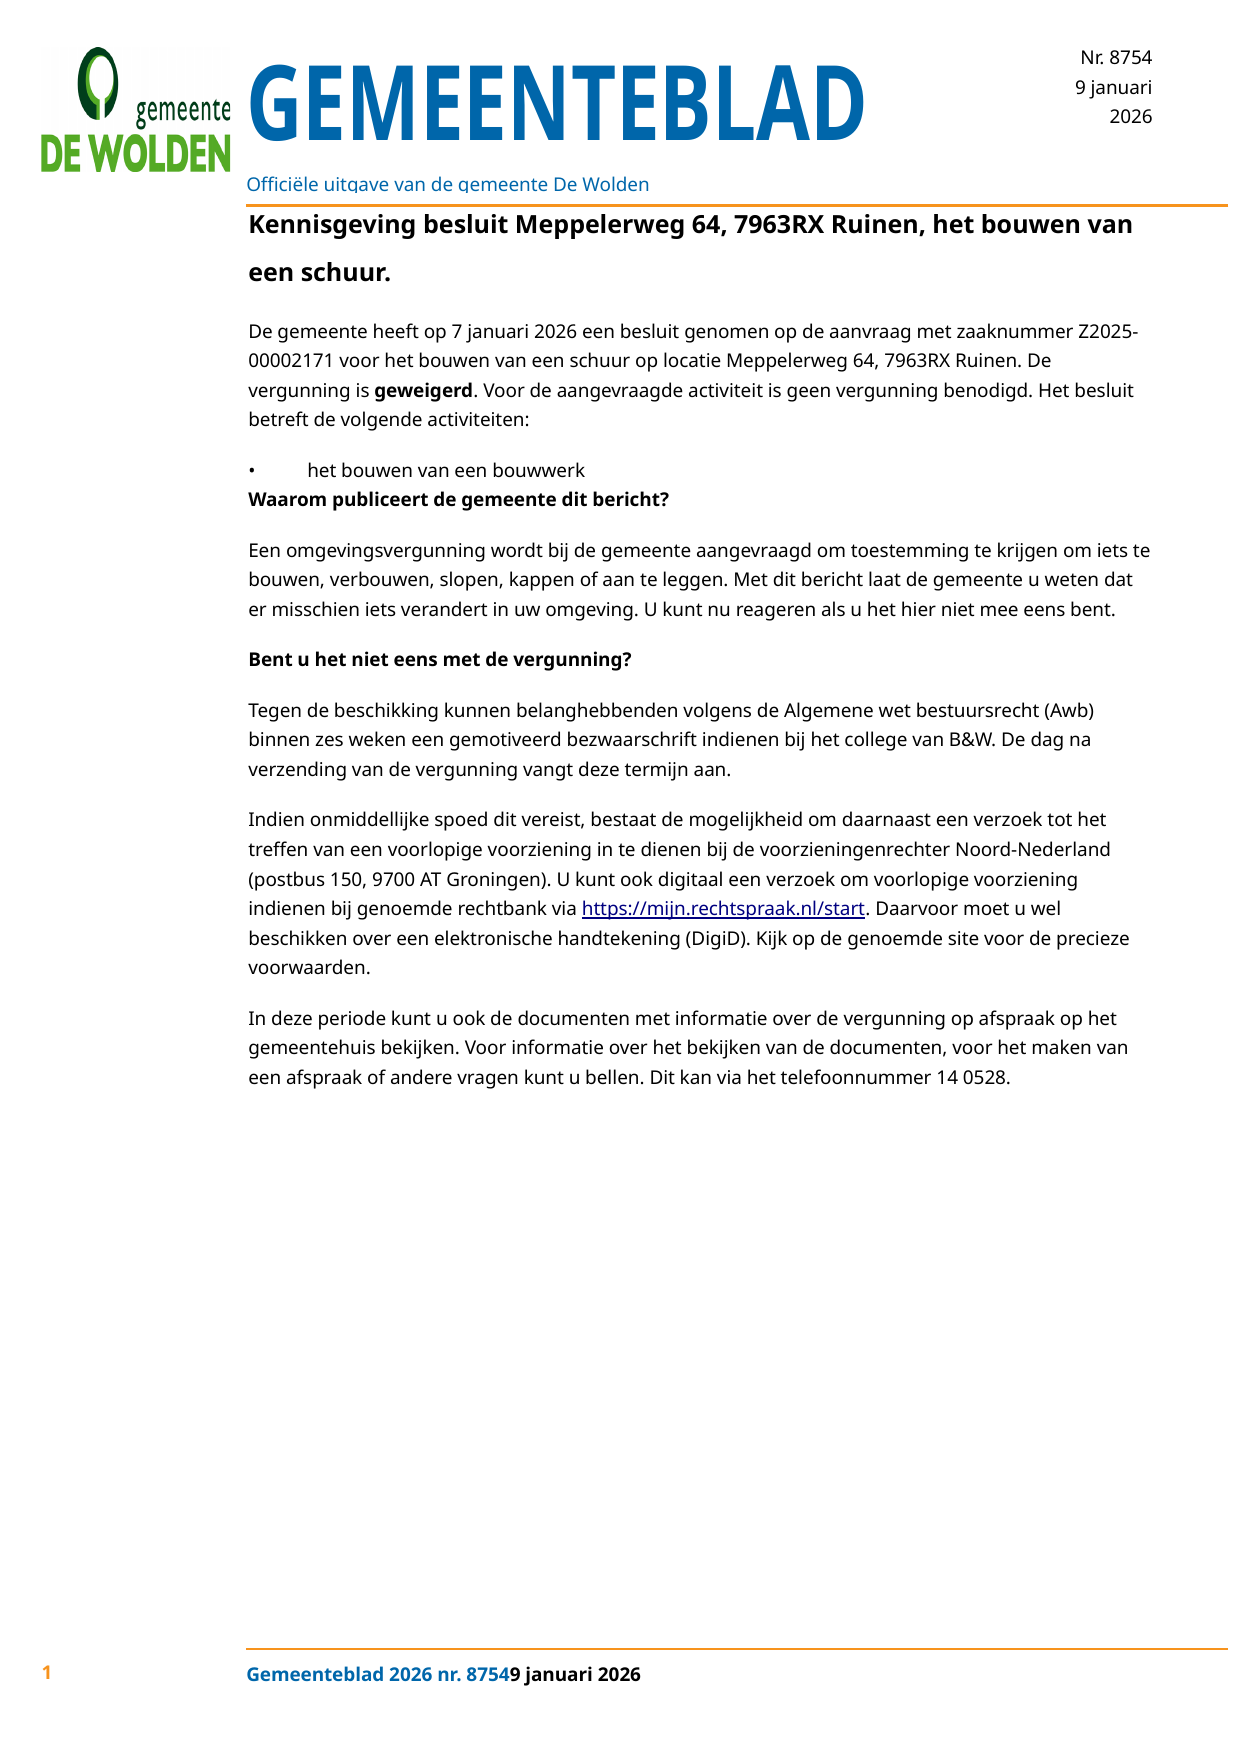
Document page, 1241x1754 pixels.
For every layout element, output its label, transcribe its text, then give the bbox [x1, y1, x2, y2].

text Kennisgeving besluit Meppelerweg 64, 7963RX Ruinen, het bouwen van een schuur. [248, 207, 1152, 288]
text Tegen de beschikking kunnen belanghebbenden volgens de Algemene wet bestuursrecht (Awb) binnen zes weken een gemotiveerd bezwaarschrift indienen bij het college van B&W. De dag na verzending van de vergunning vangt deze termijn aan. [248, 697, 1152, 782]
picture [41, 47, 231, 172]
text Bent u het niet eens met de vergunning? [248, 647, 1152, 672]
list het bouwen van een bouwwerk [248, 457, 1152, 483]
text In deze periode kunt u ook de documenten met informatie over de vergunning op afspraak op het gemeentehuis bekijken. Voor informatie over het bekijken van de documenten, voor het maken van een afspraak of andere vragen kunt u bellen. Dit kan via het telefoonnummer 14 0528. [248, 1005, 1152, 1090]
text De gemeente heeft op 7 januari 2026 een besluit genomen op de aanvraag met zaaknummer Z2025-00002171 voor het bouwen van een schuur op locatie Meppelerweg 64, 7963RX Ruinen. De vergunning is geweigerd. Voor de aangevraagde activiteit is geen vergunning benodigd. Het besluit betreft de volgende activiteiten: [248, 318, 1152, 432]
text Een omgevingsvergunning wordt bij de gemeente aangevraagd om toestemming te krijgen om iets te bouwen, verbouwen, slopen, kappen of aan te leggen. Met dit bericht laat de gemeente u weten dat er misschien iets verandert in uw omgeving. U kunt nu reageren als u het hier niet mee eens bent. [248, 537, 1152, 622]
text Indien onmiddellijke spoed dit vereist, bestaat de mogelijkheid om daarnaast een verzoek tot het treffen van een voorlopige voorziening in te dienen bij de voorzieningenrechter Noord-Nederland (postbus 150, 9700 AT Groningen). U kunt ook digitaal een verzoek om voorlopige voorziening indienen bij genoemde rechtbank via https://mijn.rechtspraak.nl/start. Daarvoor moet u wel beschikken over een elektronische handtekening (DigiD). Kijk op de genoemde site voor de precieze voorwaarden. [248, 807, 1152, 980]
text Waarom publiceert de gemeente dit bericht? [248, 487, 1152, 512]
